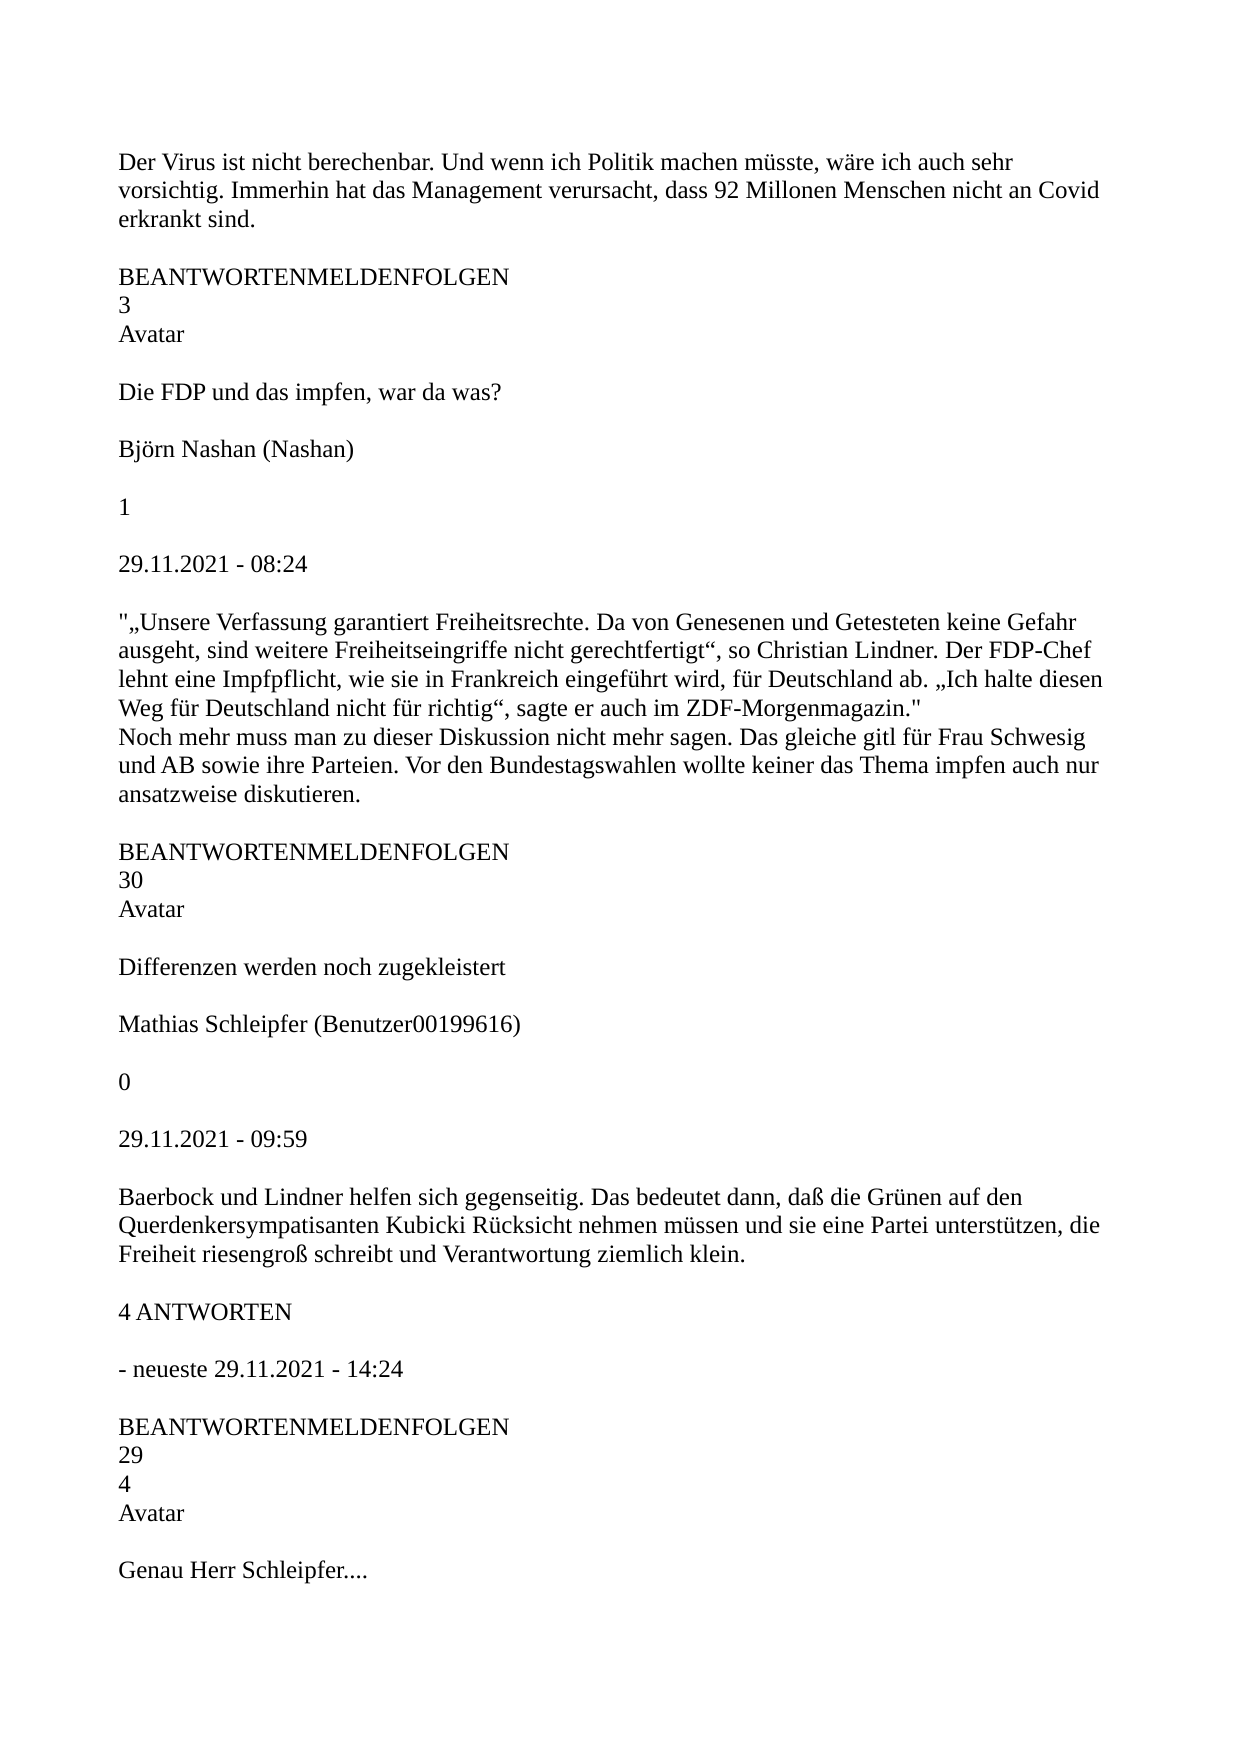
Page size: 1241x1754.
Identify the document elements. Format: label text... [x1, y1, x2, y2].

text Avatar [118, 894, 1122, 923]
text - neueste 29.11.2021 - 14:24 [118, 1354, 1122, 1383]
text 29 [118, 1441, 1122, 1469]
text 4 [118, 1469, 1122, 1498]
text BEANTWORTENMELDENFOLGEN [118, 837, 1122, 866]
text Die FDP und das impfen, war da was? [118, 377, 1122, 406]
text Avatar [118, 1498, 1122, 1527]
text Der Virus ist nicht berechenbar. Und wenn ich Politik machen müsste, wäre ich auch sehr vorsichtig. Immerhin hat das Management verursacht, dass 92 Millonen Menschen nicht an Covid erkrankt sind. [118, 147, 1122, 233]
text 0 [118, 1067, 1122, 1096]
text BEANTWORTENMELDENFOLGEN [118, 262, 1122, 291]
text Avatar [118, 319, 1122, 348]
text 29.11.2021 - 08:24 [118, 549, 1122, 578]
text Genau Herr Schleipfer.... [118, 1556, 1122, 1584]
text 3 [118, 291, 1122, 319]
text "„Unsere Verfassung garantiert Freiheitsrechte. Da von Genesenen und Getesteten keine Gefahr ausgeht, sind weitere Freiheitseingriffe nicht gerechtfertigt“, so Christian Lindner. Der FDP-Chef lehnt eine Impfpflicht, wie sie in Frankreich eingeführt wird, für Deutschland ab. „Ich halte diesen Weg für Deutschland nicht für richtig“, sagte er auch im ZDF-Morgenmagazin." [118, 607, 1122, 722]
text Baerbock und Lindner helfen sich gegenseitig. Das bedeutet dann, daß die Grünen auf den Querdenkersympatisanten Kubicki Rücksicht nehmen müssen und sie eine Partei unterstützen, die Freiheit riesengroß schreibt und Verantwortung ziemlich klein. [118, 1182, 1122, 1268]
text Mathias Schleipfer (Benutzer00199616) [118, 1009, 1122, 1038]
text 30 [118, 866, 1122, 894]
text 1 [118, 492, 1122, 521]
text Differenzen werden noch zugekleistert [118, 952, 1122, 981]
text 4 ANTWORTEN [118, 1297, 1122, 1326]
text Björn Nashan (Nashan) [118, 434, 1122, 463]
text BEANTWORTENMELDENFOLGEN [118, 1412, 1122, 1441]
text Noch mehr muss man zu dieser Diskussion nicht mehr sagen. Das gleiche gitl für Frau Schwesig und AB sowie ihre Parteien. Vor den Bundestagswahlen wollte keiner das Thema impfen auch nur ansatzweise diskutieren. [118, 722, 1122, 808]
text 29.11.2021 - 09:59 [118, 1124, 1122, 1153]
